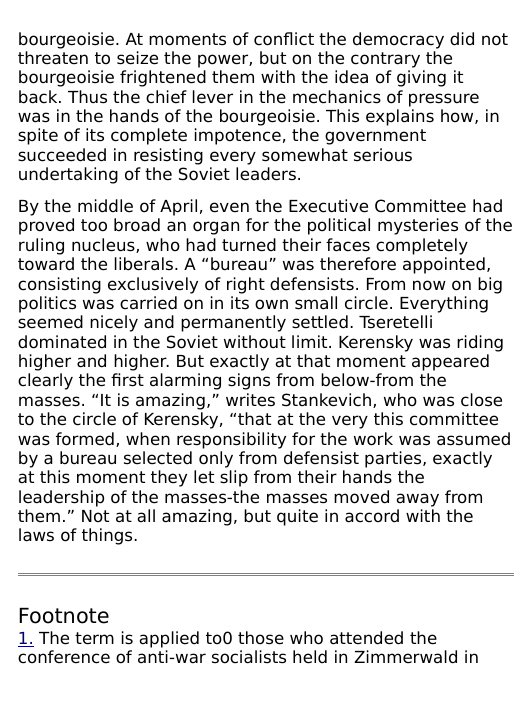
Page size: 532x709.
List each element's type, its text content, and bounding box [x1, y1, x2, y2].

text 1. The term is applied to0 those who attended the conference of anti-war socialists held in Zimmerwald in [18, 629, 514, 668]
text By the middle of April, even the Executive Committee had proved too broad an organ for the political mysteries of the ruling nucleus, who had turned their faces completely toward the liberals. A “bureau” was therefore appointed, consisting exclusively of right defensists. From now on big politics was carried on in its own small circle. Everything seemed nicely and permanently settled. Tseretelli dominated in the Soviet without limit. Kerensky was riding higher and higher. But exactly at that moment appeared clearly the first alarming signs from below-from the masses. “It is amazing,” writes Stankevich, who was close to the circle of Kerensky, “that at the very this committee was formed, when responsibility for the work was assumed by a bureau selected only from defensist parties, exactly at this moment they let slip from their hands the leadership of the masses-the masses moved away from them.” Not at all amazing, but quite in accord with the laws of things. [18, 197, 514, 546]
text bourgeoisie. At moments of conflict the democracy did not threaten to seize the power, but on the contrary the bourgeoisie frightened them with the idea of giving it back. Thus the chief lever in the mechanics of pressure was in the hands of the bourgeoisie. This explains how, in spite of its complete impotence, the government succeeded in resisting every somewhat serious undertaking of the Soviet leaders. [18, 29, 514, 184]
text Footnote [18, 604, 514, 629]
